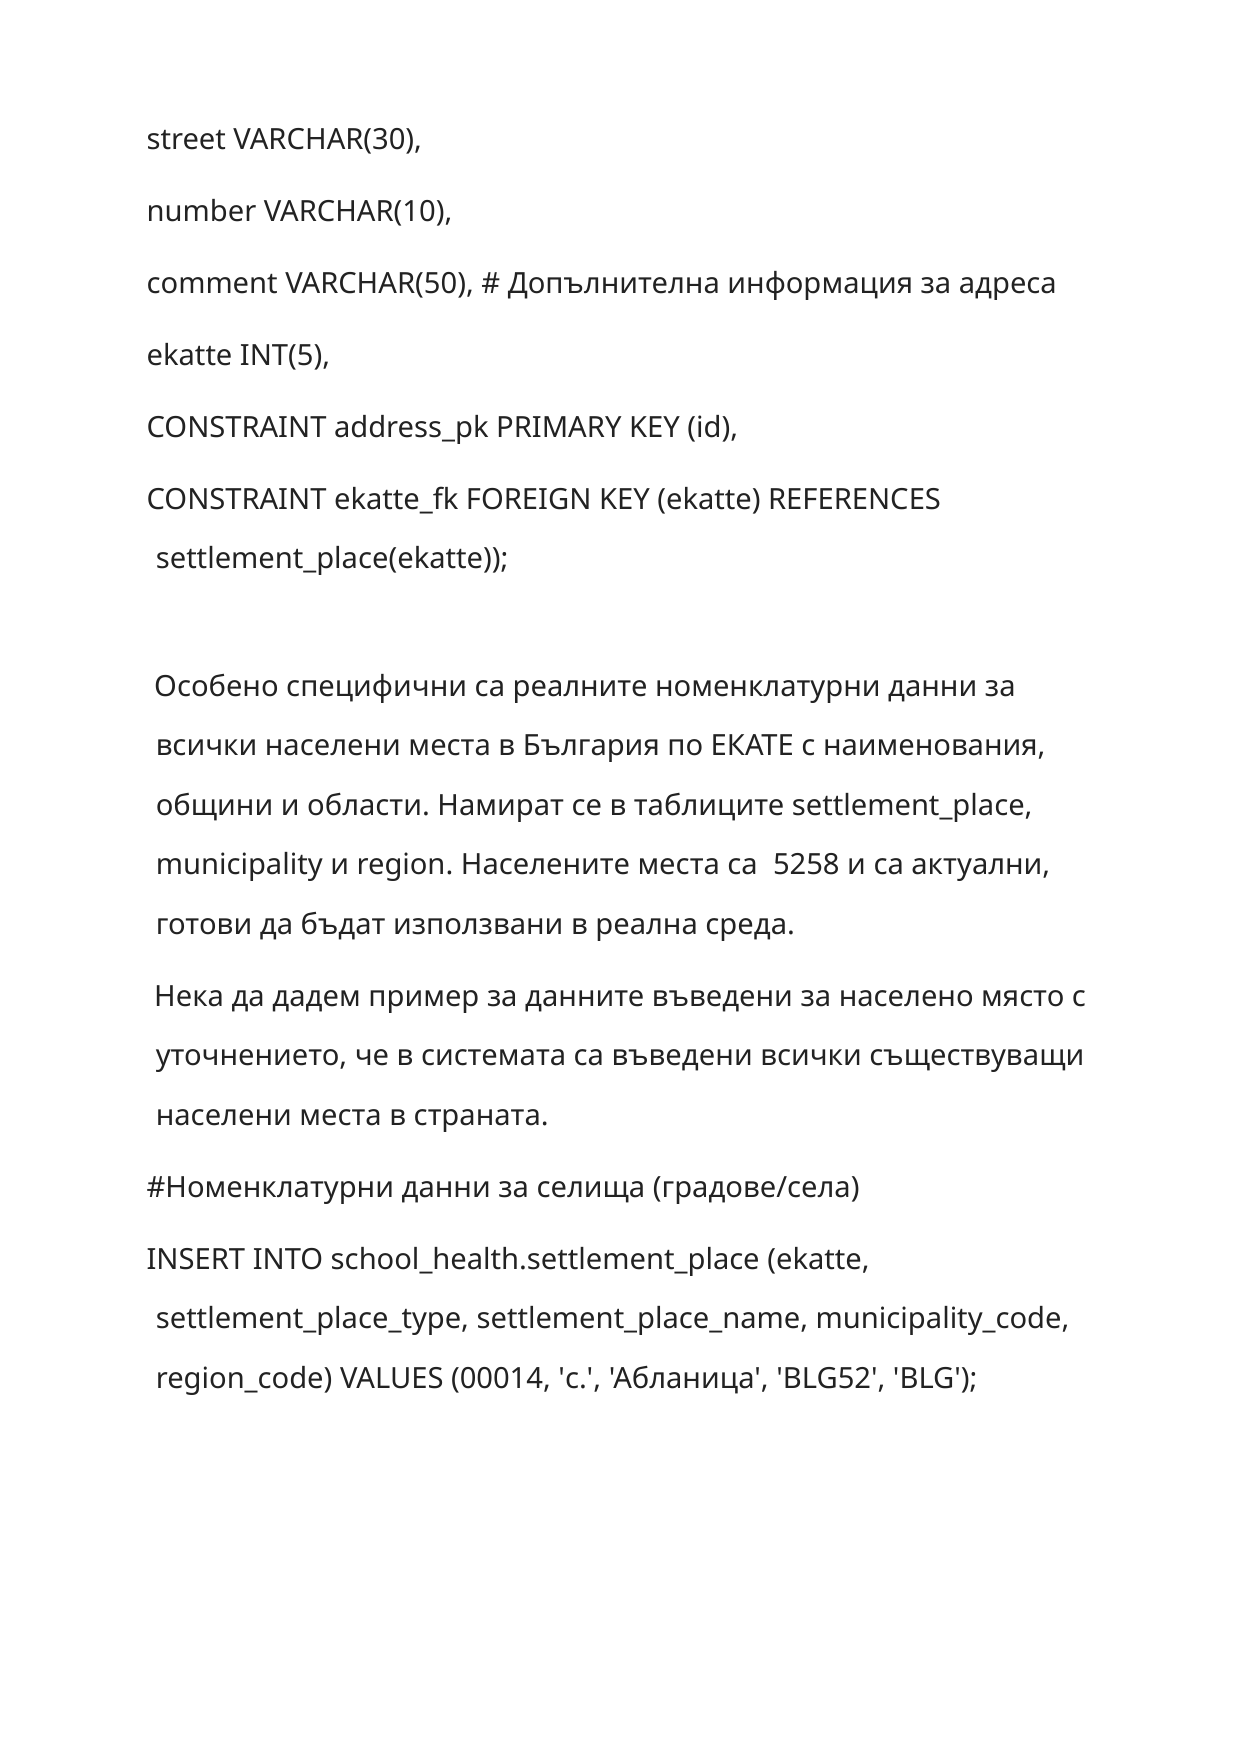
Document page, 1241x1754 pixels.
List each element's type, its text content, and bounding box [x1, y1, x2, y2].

text street VARCHAR(30), [146, 118, 1112, 158]
text number VARCHAR(10), [146, 190, 1112, 230]
text CONSTRAINT address_pk PRIMARY KEY (id), [146, 406, 1112, 446]
text CONSTRAINT ekatte_fk FOREIGN KEY (ekatte) REFERENCES settlement_place(ekatte)); [146, 478, 1112, 577]
text comment VARCHAR(50), # Допълнителна информация за адреса [146, 262, 1112, 302]
text INSERT INTO school_health.settlement_place (ekatte, settlement_place_type, settlement_place_name, municipality_code, region_code) VALUES (00014, 'с.', 'Абланица', 'BLG52', 'BLG'); [146, 1238, 1112, 1397]
text ekatte INT(5), [146, 334, 1112, 374]
text Нека да дадем пример за данните въведени за населено място с уточнението, че в системата са въведени всички съществуващи населени места в страната. [146, 975, 1112, 1134]
text #Номенклатурни данни за селища (градове/села) [146, 1166, 1112, 1206]
text Особено специфични са реалните номенклатурни данни за всички населени места в България по ЕКАТЕ с наименования, общини и области. Намират се в таблиците settlement_place, municipality и region. Населените места са 5258 и са актуални, готови да бъдат използвани в реална среда. [146, 665, 1112, 943]
